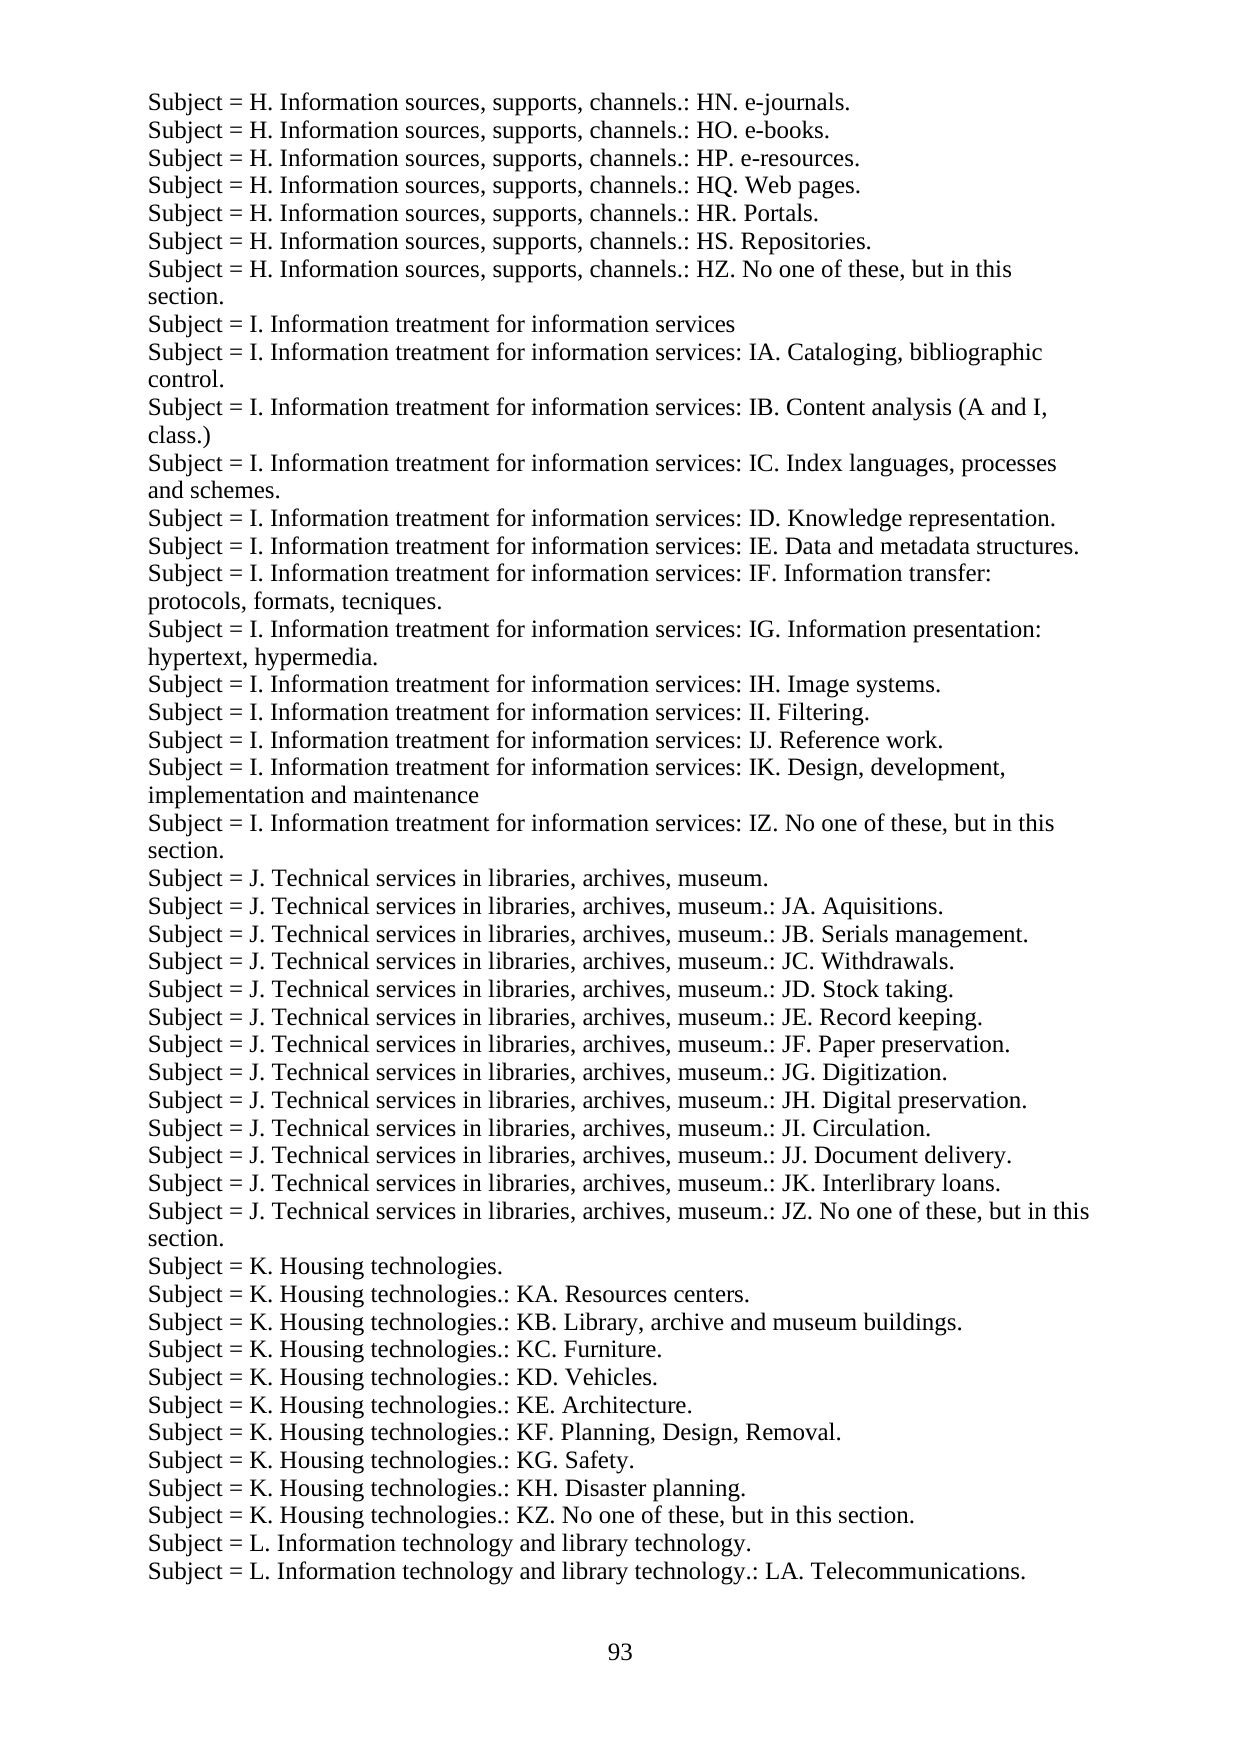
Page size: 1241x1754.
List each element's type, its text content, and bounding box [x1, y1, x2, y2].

text Subject = I. Information treatment for information services: IC. Index languages, processes and schemes. [148, 449, 1093, 504]
text Subject = I. Information treatment for information services: IH. Image systems. [148, 670, 1093, 698]
text Subject = J. Technical services in libraries, archives, museum.: JI. Circulation. [148, 1114, 1093, 1141]
text Subject = I. Information treatment for information services: ID. Knowledge representation. [148, 504, 1093, 532]
text Subject = K. Housing technologies.: KA. Resources centers. [148, 1280, 1093, 1308]
text Subject = L. Information technology and library technology.: LA. Telecommunications. [148, 1557, 1093, 1585]
text Subject = J. Technical services in libraries, archives, museum.: JH. Digital preservation. [148, 1086, 1093, 1114]
text Subject = K. Housing technologies.: KC. Furniture. [148, 1335, 1093, 1363]
text Subject = J. Technical services in libraries, archives, museum.: JE. Record keeping. [148, 1003, 1093, 1031]
text Subject = K. Housing technologies. [148, 1252, 1093, 1280]
text Subject = J. Technical services in libraries, archives, museum.: JA. Aquisitions. [148, 892, 1093, 920]
text Subject = I. Information treatment for information services [148, 310, 1093, 338]
text Subject = K. Housing technologies.: KG. Safety. [148, 1446, 1093, 1474]
text Subject = J. Technical services in libraries, archives, museum.: JC. Withdrawals. [148, 947, 1093, 975]
text Subject = H. Information sources, supports, channels.: HZ. No one of these, but in this section. [148, 255, 1093, 310]
text Subject = J. Technical services in libraries, archives, museum.: JG. Digitization. [148, 1058, 1093, 1086]
text Subject = H. Information sources, supports, channels.: HO. e-books. [148, 116, 1093, 144]
text Subject = K. Housing technologies.: KE. Architecture. [148, 1391, 1093, 1418]
text Subject = K. Housing technologies.: KH. Disaster planning. [148, 1474, 1093, 1502]
text Subject = I. Information treatment for information services: IE. Data and metadata structures. [148, 532, 1093, 559]
text Subject = J. Technical services in libraries, archives, museum.: JD. Stock taking. [148, 975, 1093, 1003]
text Subject = J. Technical services in libraries, archives, museum.: JZ. No one of these, but in this section. [148, 1197, 1093, 1252]
text Subject = I. Information treatment for information services: IA. Cataloging, bibliographic control. [148, 338, 1093, 393]
text Subject = I. Information treatment for information services: IK. Design, development, implementation and maintenance [148, 753, 1093, 809]
text Subject = H. Information sources, supports, channels.: HP. e-resources. [148, 144, 1093, 172]
text Subject = H. Information sources, supports, channels.: HQ. Web pages. [148, 172, 1093, 199]
text Subject = H. Information sources, supports, channels.: HS. Repositories. [148, 227, 1093, 255]
text Subject = K. Housing technologies.: KD. Vehicles. [148, 1363, 1093, 1391]
text Subject = I. Information treatment for information services: IG. Information presentation: hypertext, hypermedia. [148, 615, 1093, 670]
text Subject = J. Technical services in libraries, archives, museum.: JB. Serials management. [148, 920, 1093, 947]
text Subject = J. Technical services in libraries, archives, museum.: JJ. Document delivery. [148, 1141, 1093, 1169]
text Subject = K. Housing technologies.: KF. Planning, Design, Removal. [148, 1418, 1093, 1446]
text Subject = I. Information treatment for information services: IJ. Reference work. [148, 726, 1093, 753]
text Subject = I. Information treatment for information services: IB. Content analysis (A and I, class.) [148, 393, 1093, 449]
text Subject = K. Housing technologies.: KZ. No one of these, but in this section. [148, 1502, 1093, 1529]
text Subject = J. Technical services in libraries, archives, museum.: JK. Interlibrary loans. [148, 1169, 1093, 1197]
text Subject = I. Information treatment for information services: II. Filtering. [148, 698, 1093, 726]
text Subject = K. Housing technologies.: KB. Library, archive and museum buildings. [148, 1308, 1093, 1335]
text Subject = J. Technical services in libraries, archives, museum.: JF. Paper preservation. [148, 1031, 1093, 1058]
text Subject = I. Information treatment for information services: IZ. No one of these, but in this section. [148, 809, 1093, 864]
text Subject = H. Information sources, supports, channels.: HR. Portals. [148, 199, 1093, 227]
text Subject = L. Information technology and library technology. [148, 1529, 1093, 1557]
text Subject = J. Technical services in libraries, archives, museum. [148, 864, 1093, 892]
text Subject = I. Information treatment for information services: IF. Information transfer: protocols, formats, tecniques. [148, 559, 1093, 615]
text Subject = H. Information sources, supports, channels.: HN. e-journals. [148, 88, 1093, 116]
